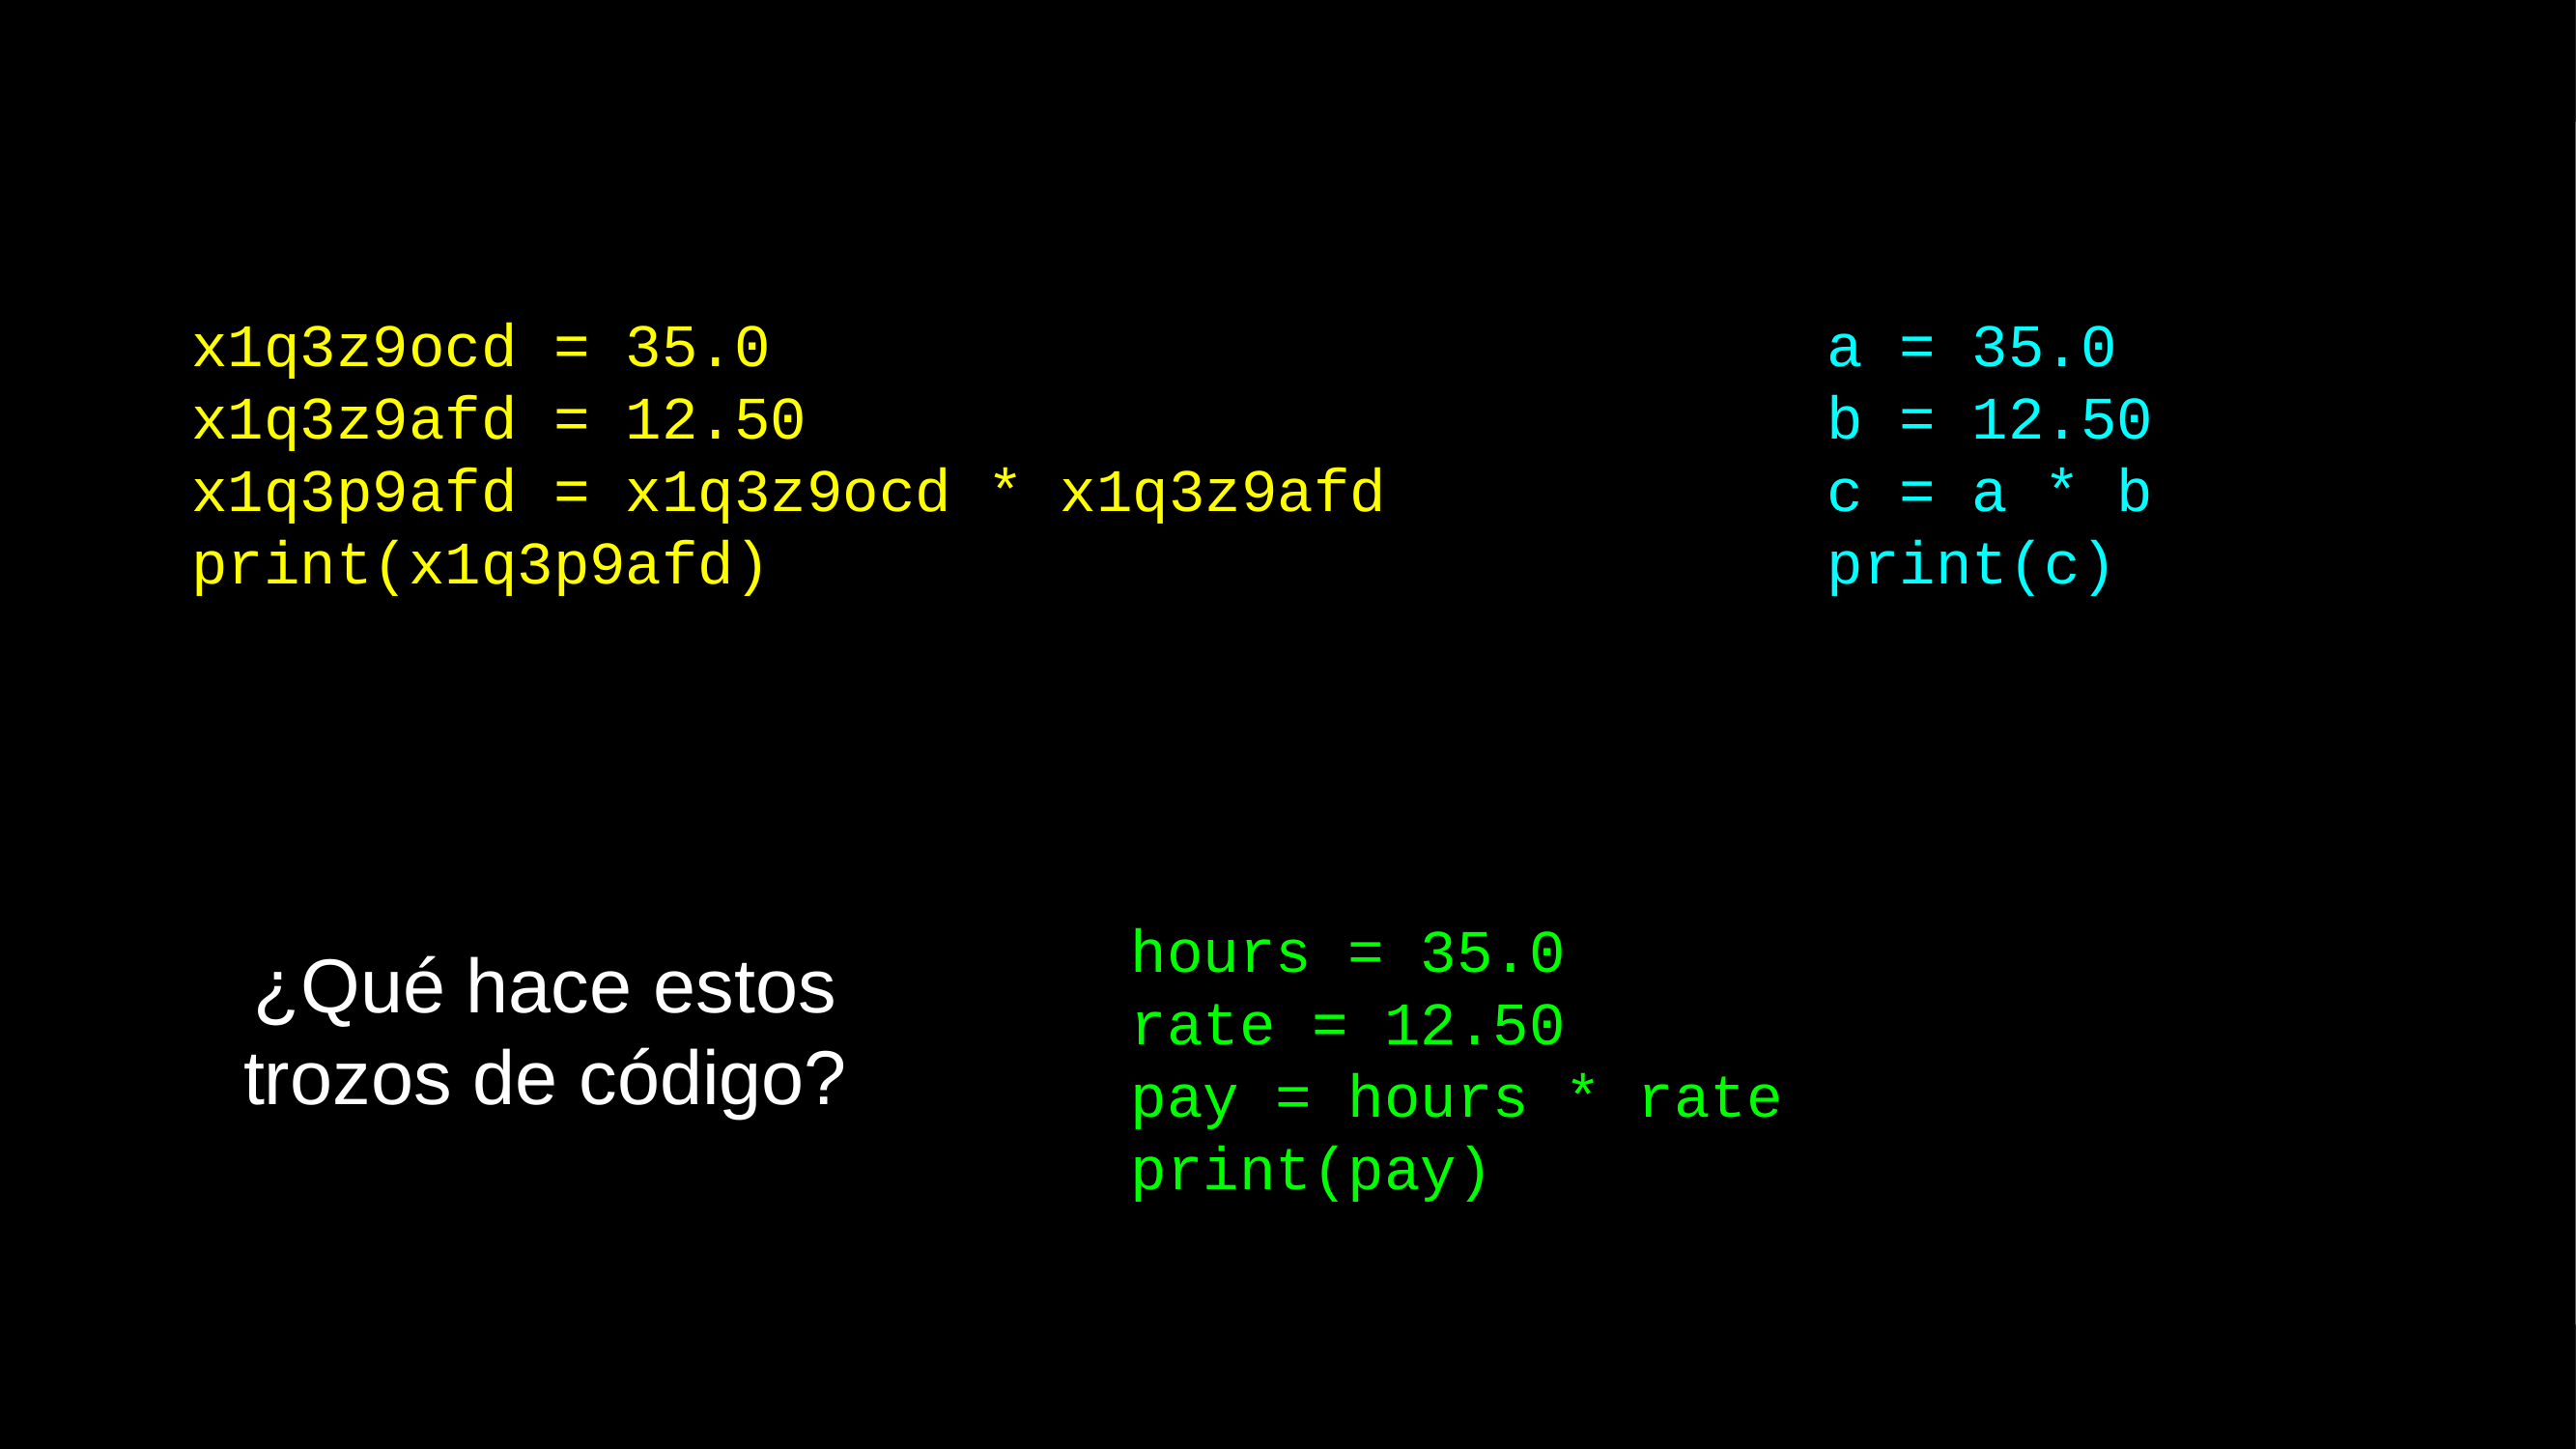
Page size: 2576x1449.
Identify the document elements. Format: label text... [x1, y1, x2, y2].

text_box x1q3z9ocd = 35.0 x1q3z9afd = 12.50 x1q3p9afd = x1q3z9ocd * x1q3z9afd print(x1q3p9afd) [191, 266, 1514, 637]
text_box a = 35.0 b = 12.50 c = a * b print(c) [1826, 266, 2162, 637]
text_box hours = 35.0 rate = 12.50 pay = hours * rate print(pay) [1130, 871, 1957, 1242]
text_box ¿Qué hace estos trozos de código? [240, 857, 852, 1199]
